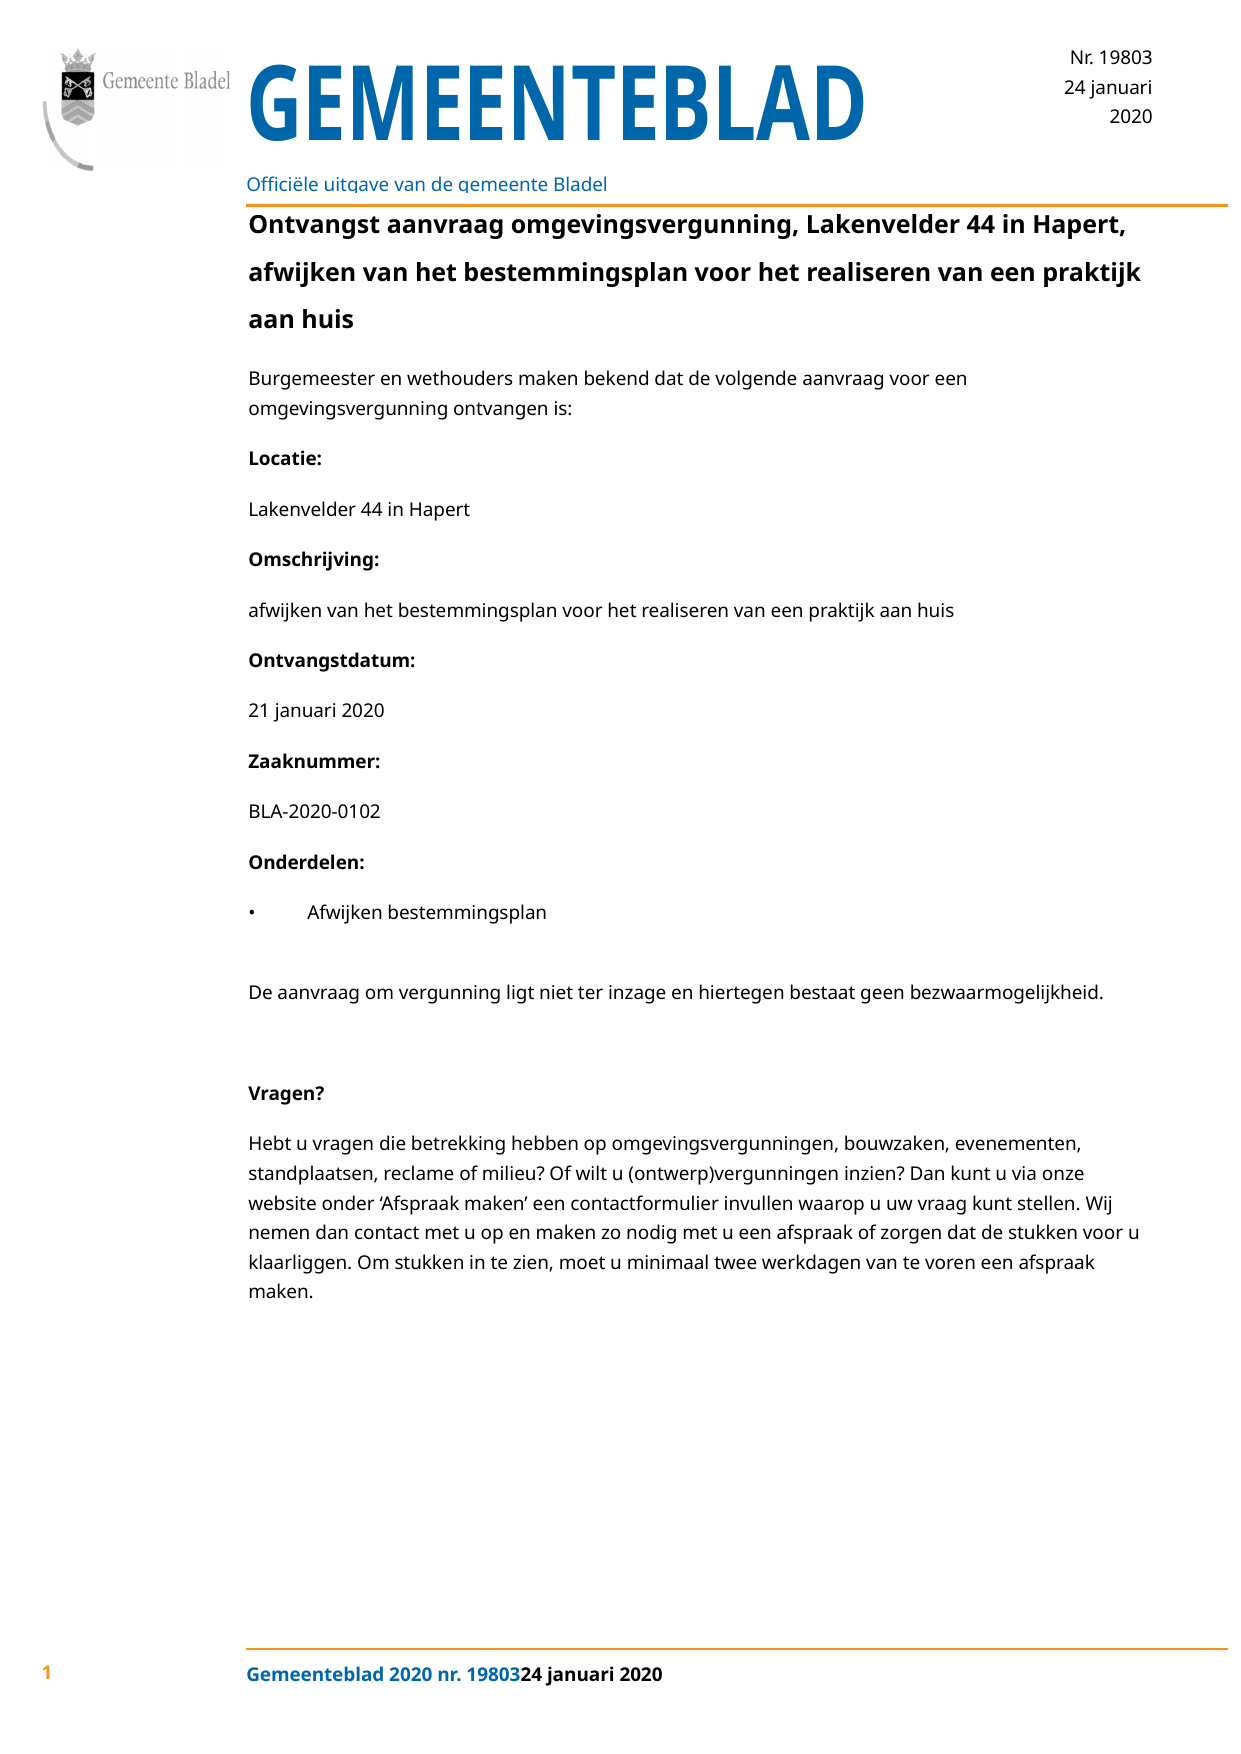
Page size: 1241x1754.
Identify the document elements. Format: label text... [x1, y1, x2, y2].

text Omschrijving: [248, 546, 1152, 572]
text BLA-2020-0102 [248, 798, 1152, 824]
text Locatie: [248, 446, 1152, 471]
text Lakenvelder 44 in Hapert [248, 496, 1152, 522]
text Ontvangstdatum: [248, 647, 1152, 673]
text Zaaknummer: [248, 748, 1152, 774]
picture [41, 47, 231, 172]
text Burgemeester en wethouders maken bekend dat de volgende aanvraag voor een omgevingsvergunning ontvangen is: [248, 366, 1152, 421]
list Afwijken bestemmingsplan [248, 899, 1152, 925]
text 21 januari 2020 [248, 698, 1152, 723]
text Onderdelen: [248, 849, 1152, 874]
text Hebt u vragen die betrekking hebben op omgevingsvergunningen, bouwzaken, evenementen, standplaatsen, reclame of milieu? Of wilt u (ontwerp)vergunningen inzien? Dan kunt u via onze website onder ‘Afspraak maken’ een contactformulier invullen waarop u uw vraag kunt stellen. Wij nemen dan contact met u op en maken zo nodig met u een afspraak of zorgen dat de stukken voor u klaarliggen. Om stukken in te zien, moet u minimaal twee werkdagen van te voren een afspraak maken. [248, 1131, 1152, 1304]
text Ontvangst aanvraag omgevingsvergunning, Lakenvelder 44 in Hapert, afwijken van het bestemmingsplan voor het realiseren van een praktijk aan huis [248, 207, 1152, 336]
text Vragen? [248, 1080, 1152, 1106]
text afwijken van het bestemmingsplan voor het realiseren van een praktijk aan huis [248, 597, 1152, 622]
text De aanvraag om vergunning ligt niet ter inzage en hiertegen bestaat geen bezwaarmogelijkheid. [248, 979, 1152, 1005]
